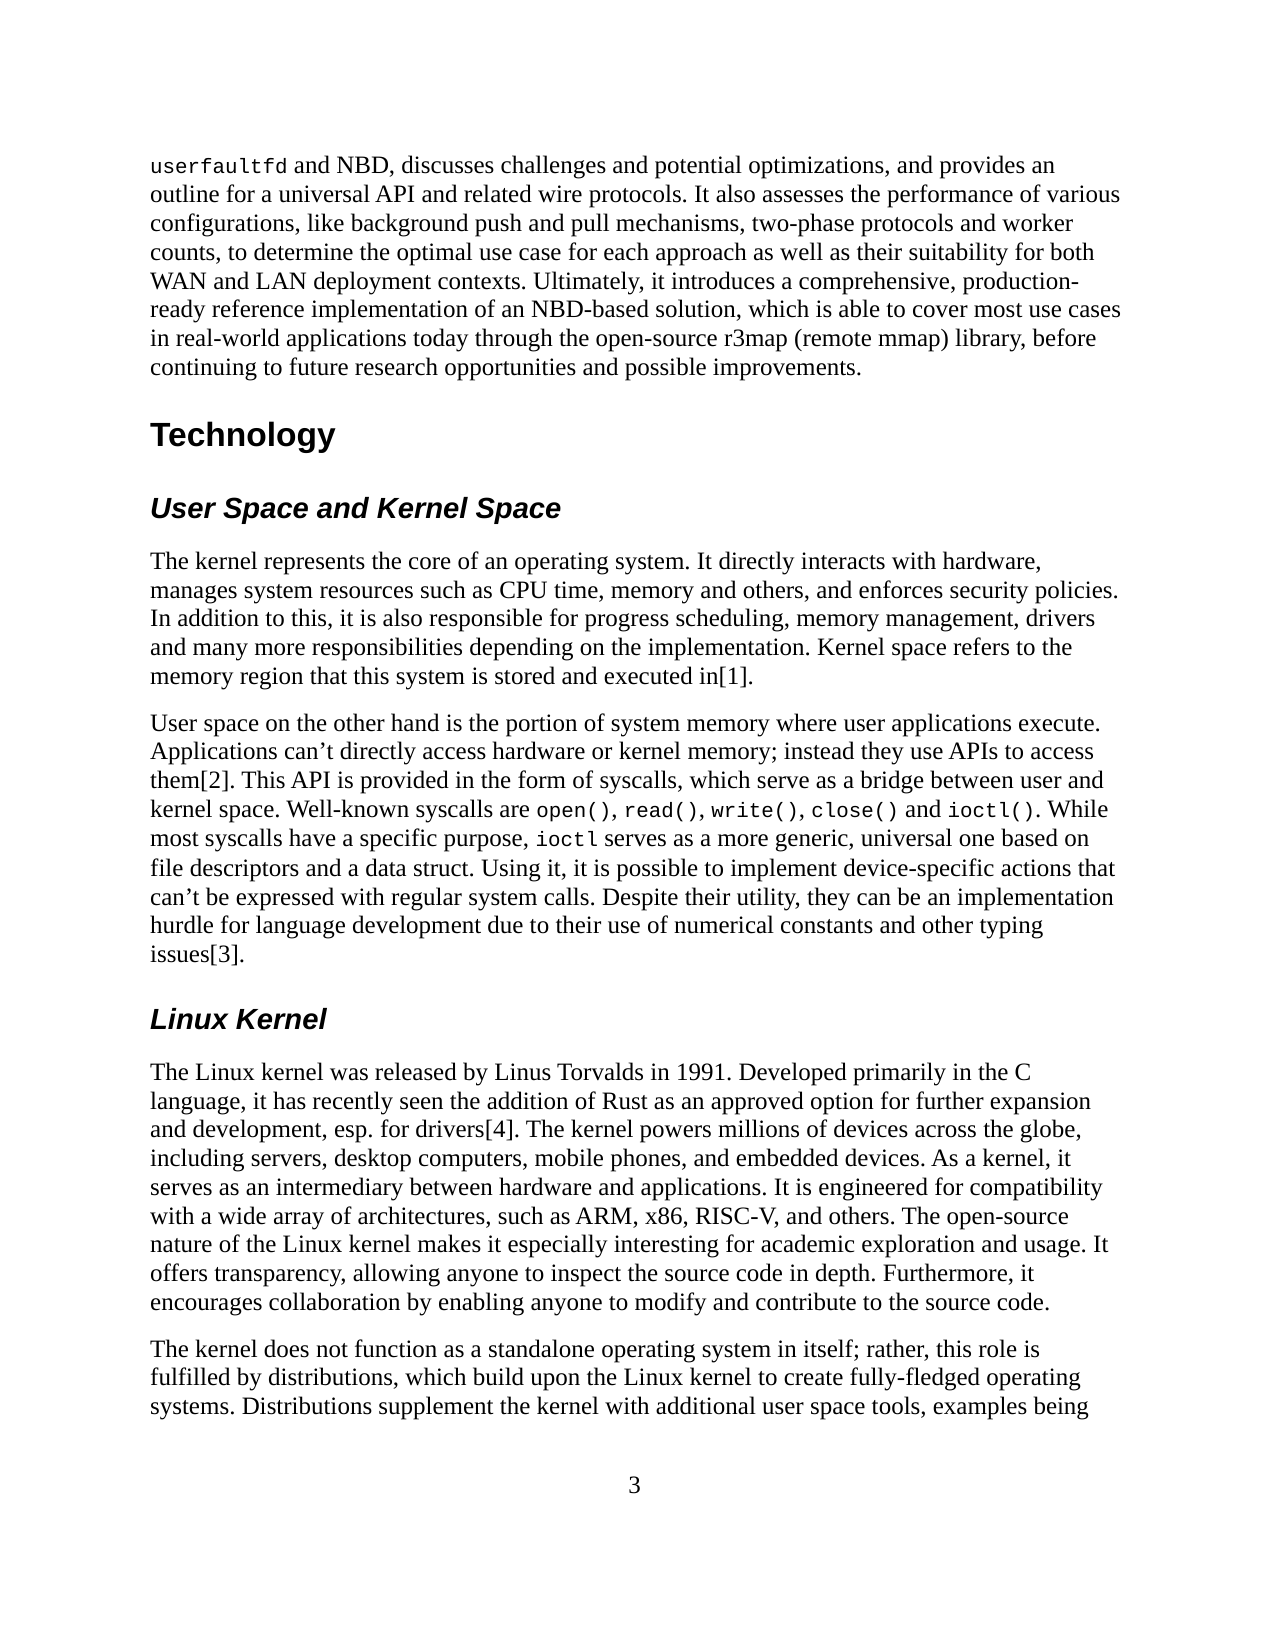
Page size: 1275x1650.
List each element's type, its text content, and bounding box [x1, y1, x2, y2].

subtitle Linux Kernel [150, 1002, 1125, 1036]
subtitle Technology [150, 415, 1125, 453]
subtitle User Space and Kernel Space [150, 491, 1125, 524]
text userfaultfd and NBD, discusses challenges and potential optimizations, and provides an outline for a universal API and related wire protocols. It also assesses the performance of various configurations, like background push and pull mechanisms, two-phase protocols and worker counts, to determine the optimal use case for each approach as well as their suitability for both WAN and LAN deployment contexts. Ultimately, it introduces a comprehensive, production-ready reference implementation of an NBD-based solution, which is able to cover most use cases in real-world applications today through the open-source r3map (remote mmap) library, before continuing to future research opportunities and possible improvements. [150, 150, 1125, 381]
text The kernel represents the core of an operating system. It directly interacts with hardware, manages system resources such as CPU time, memory and others, and enforces security policies. In addition to this, it is also responsible for progress scheduling, memory management, drivers and many more responsibilities depending on the implementation. Kernel space refers to the memory region that this system is stored and executed in[1]. [150, 546, 1125, 690]
text The kernel does not function as a standalone operating system in itself; rather, this role is fulfilled by distributions, which build upon the Linux kernel to create fully-fledged operating systems. Distributions supplement the kernel with additional user space tools, examples being [150, 1334, 1125, 1420]
text User space on the other hand is the portion of system memory where user applications execute. Applications can’t directly access hardware or kernel memory; instead they use APIs to access them[2]. This API is provided in the form of syscalls, which serve as a bridge between user and kernel space. Well-known syscalls are open(), read(), write(), close() and ioctl(). While most syscalls have a specific purpose, ioctl serves as a more generic, universal one based on file descriptors and a data struct. Using it, it is possible to implement device-specific actions that can’t be expressed with regular system calls. Despite their utility, they can be an implementation hurdle for language development due to their use of numerical constants and other typing issues[3]. [150, 708, 1125, 968]
text The Linux kernel was released by Linus Torvalds in 1991. Developed primarily in the C language, it has recently seen the addition of Rust as an approved option for further expansion and development, esp. for drivers[4]. The kernel powers millions of devices across the globe, including servers, desktop computers, mobile phones, and embedded devices. As a kernel, it serves as an intermediary between hardware and applications. It is engineered for compatibility with a wide array of architectures, such as ARM, x86, RISC-V, and others. The open-source nature of the Linux kernel makes it especially interesting for academic exploration and usage. It offers transparency, allowing anyone to inspect the source code in depth. Furthermore, it encourages collaboration by enabling anyone to modify and contribute to the source code. [150, 1057, 1125, 1316]
